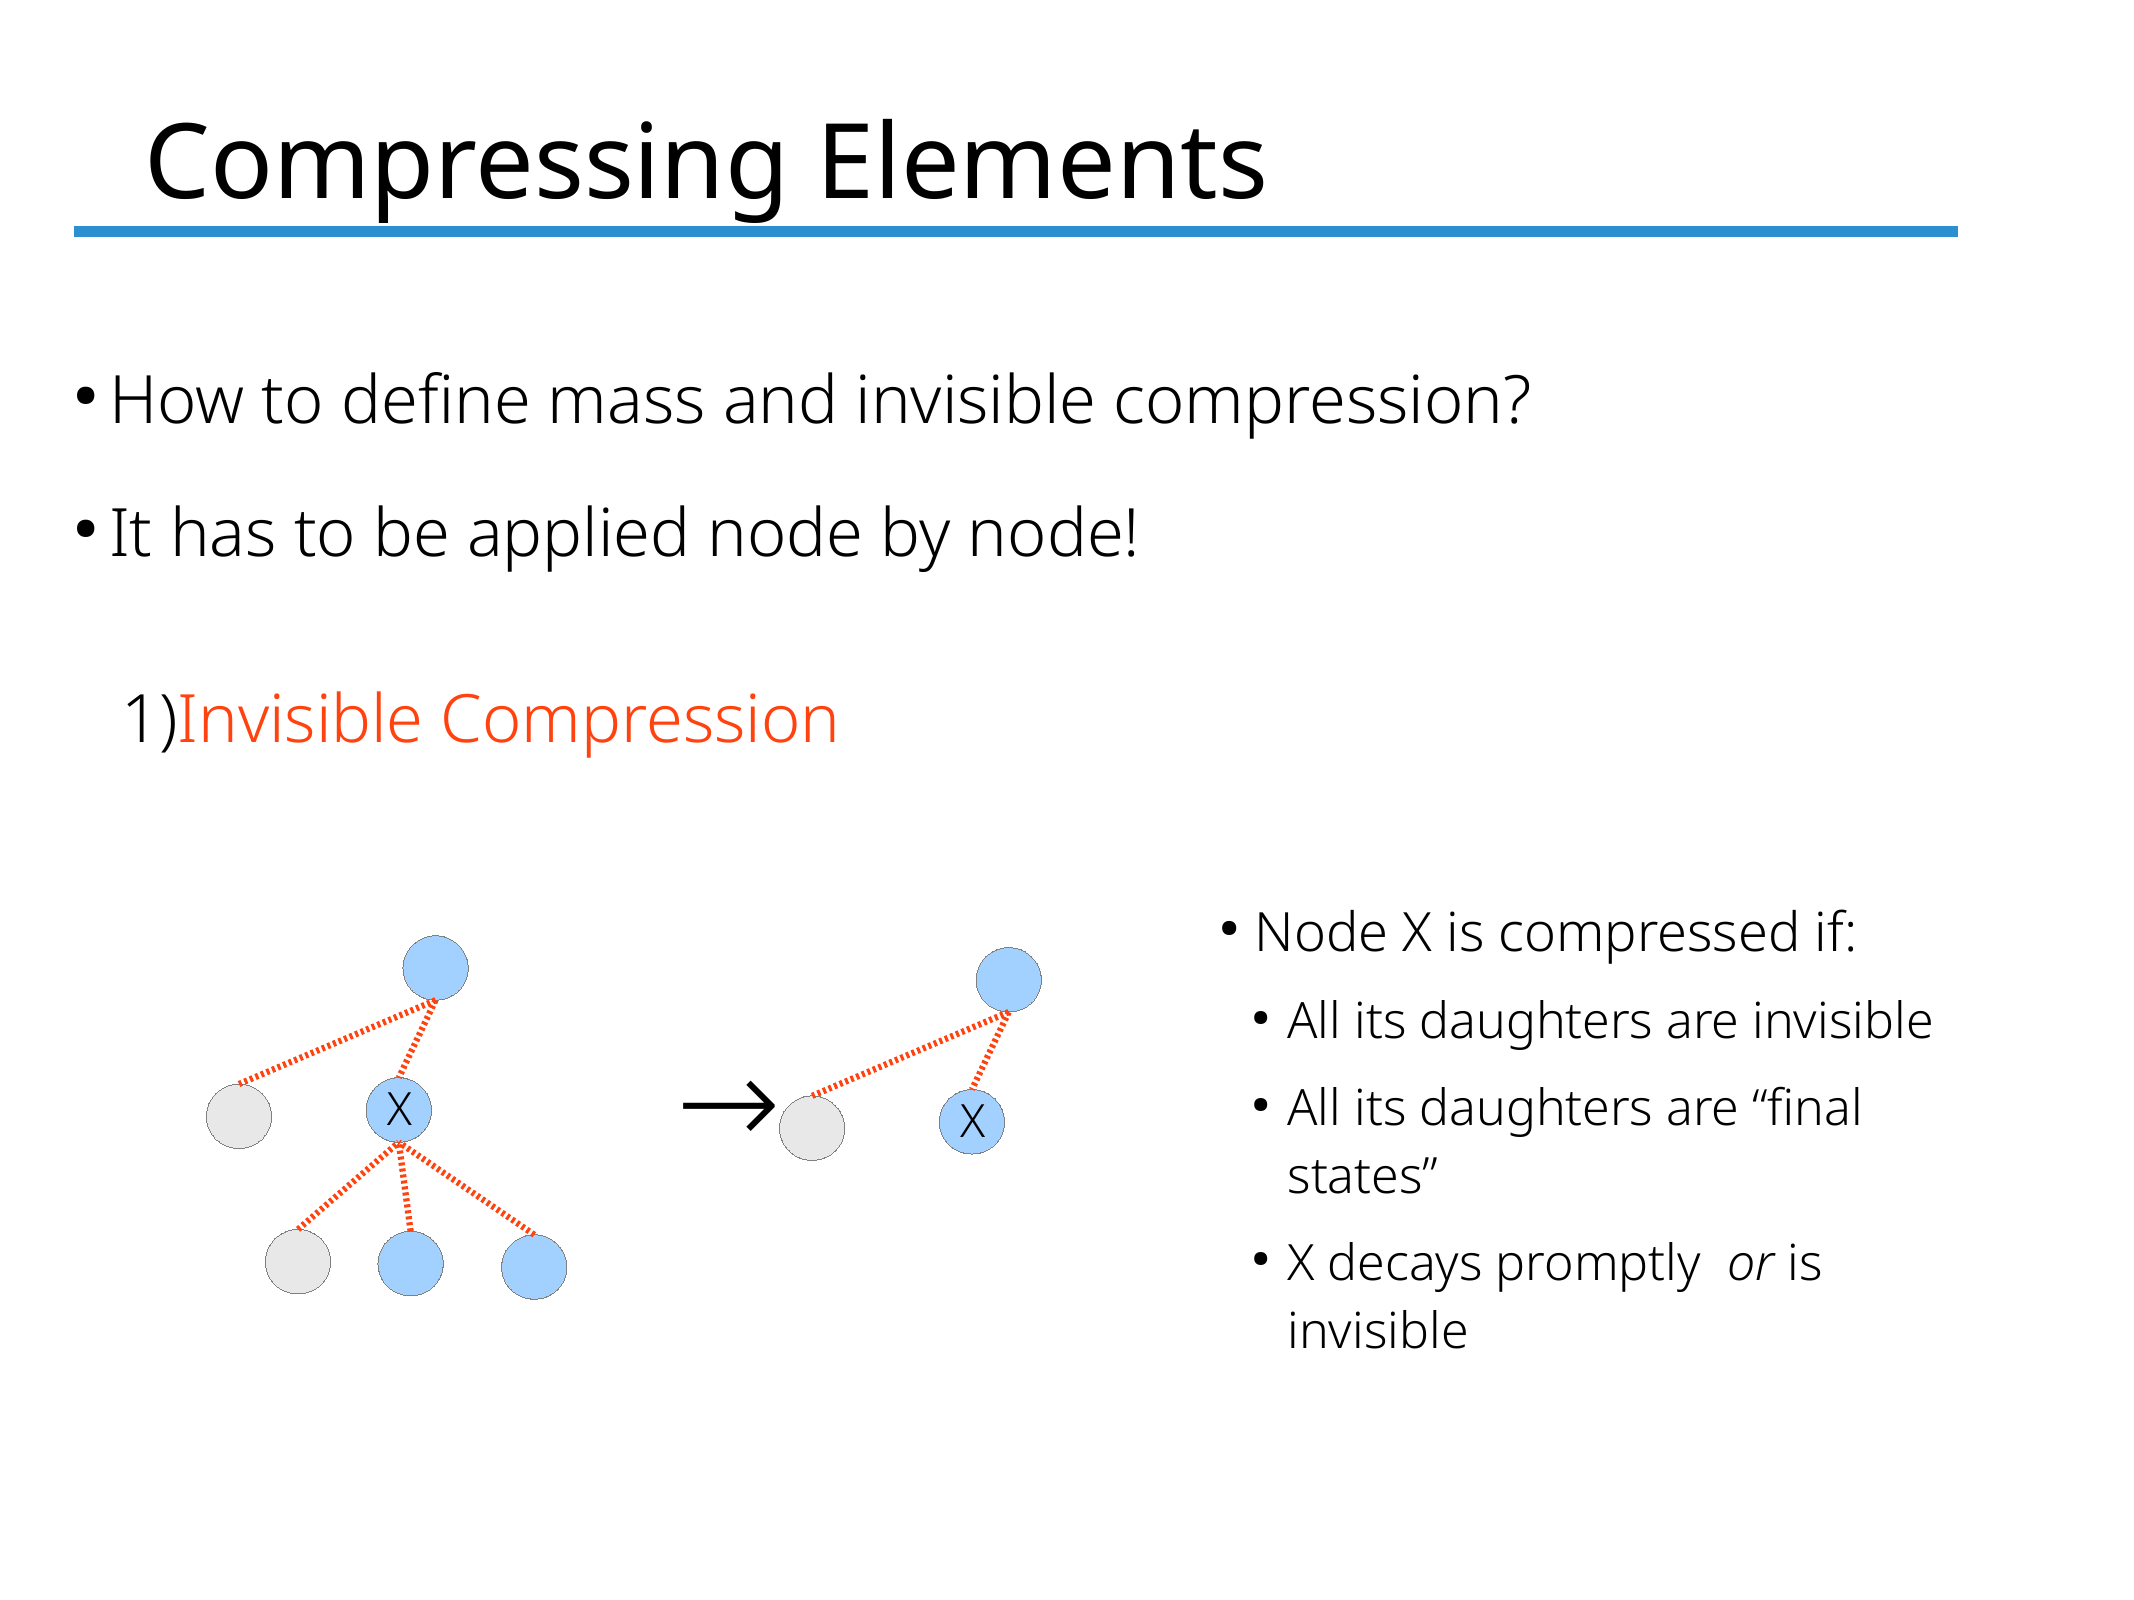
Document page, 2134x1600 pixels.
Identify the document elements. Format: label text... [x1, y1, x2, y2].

text_box [206, 1084, 272, 1149]
text_box [501, 1234, 567, 1300]
text_box [377, 1231, 444, 1296]
text_box [265, 1229, 331, 1294]
text_box Invisible Compression [106, 663, 934, 804]
text_box [976, 947, 1042, 1012]
text_box Node X is compressed if: All its daughters are invisible All its daughters are “final states” X decays promptly or is invisible [1204, 885, 2032, 1445]
text_box Compressing Elements [120, 70, 1293, 243]
text_box X [945, 1080, 1008, 1169]
text_box X [372, 1068, 434, 1157]
text_box [366, 1091, 372, 1129]
text_box [402, 935, 469, 1001]
text_box [779, 1095, 845, 1161]
text_box How to define mass and invisible compression? It has to be applied node by node! [59, 345, 2008, 678]
text_box [939, 1103, 945, 1140]
text_box → [661, 1003, 799, 1192]
